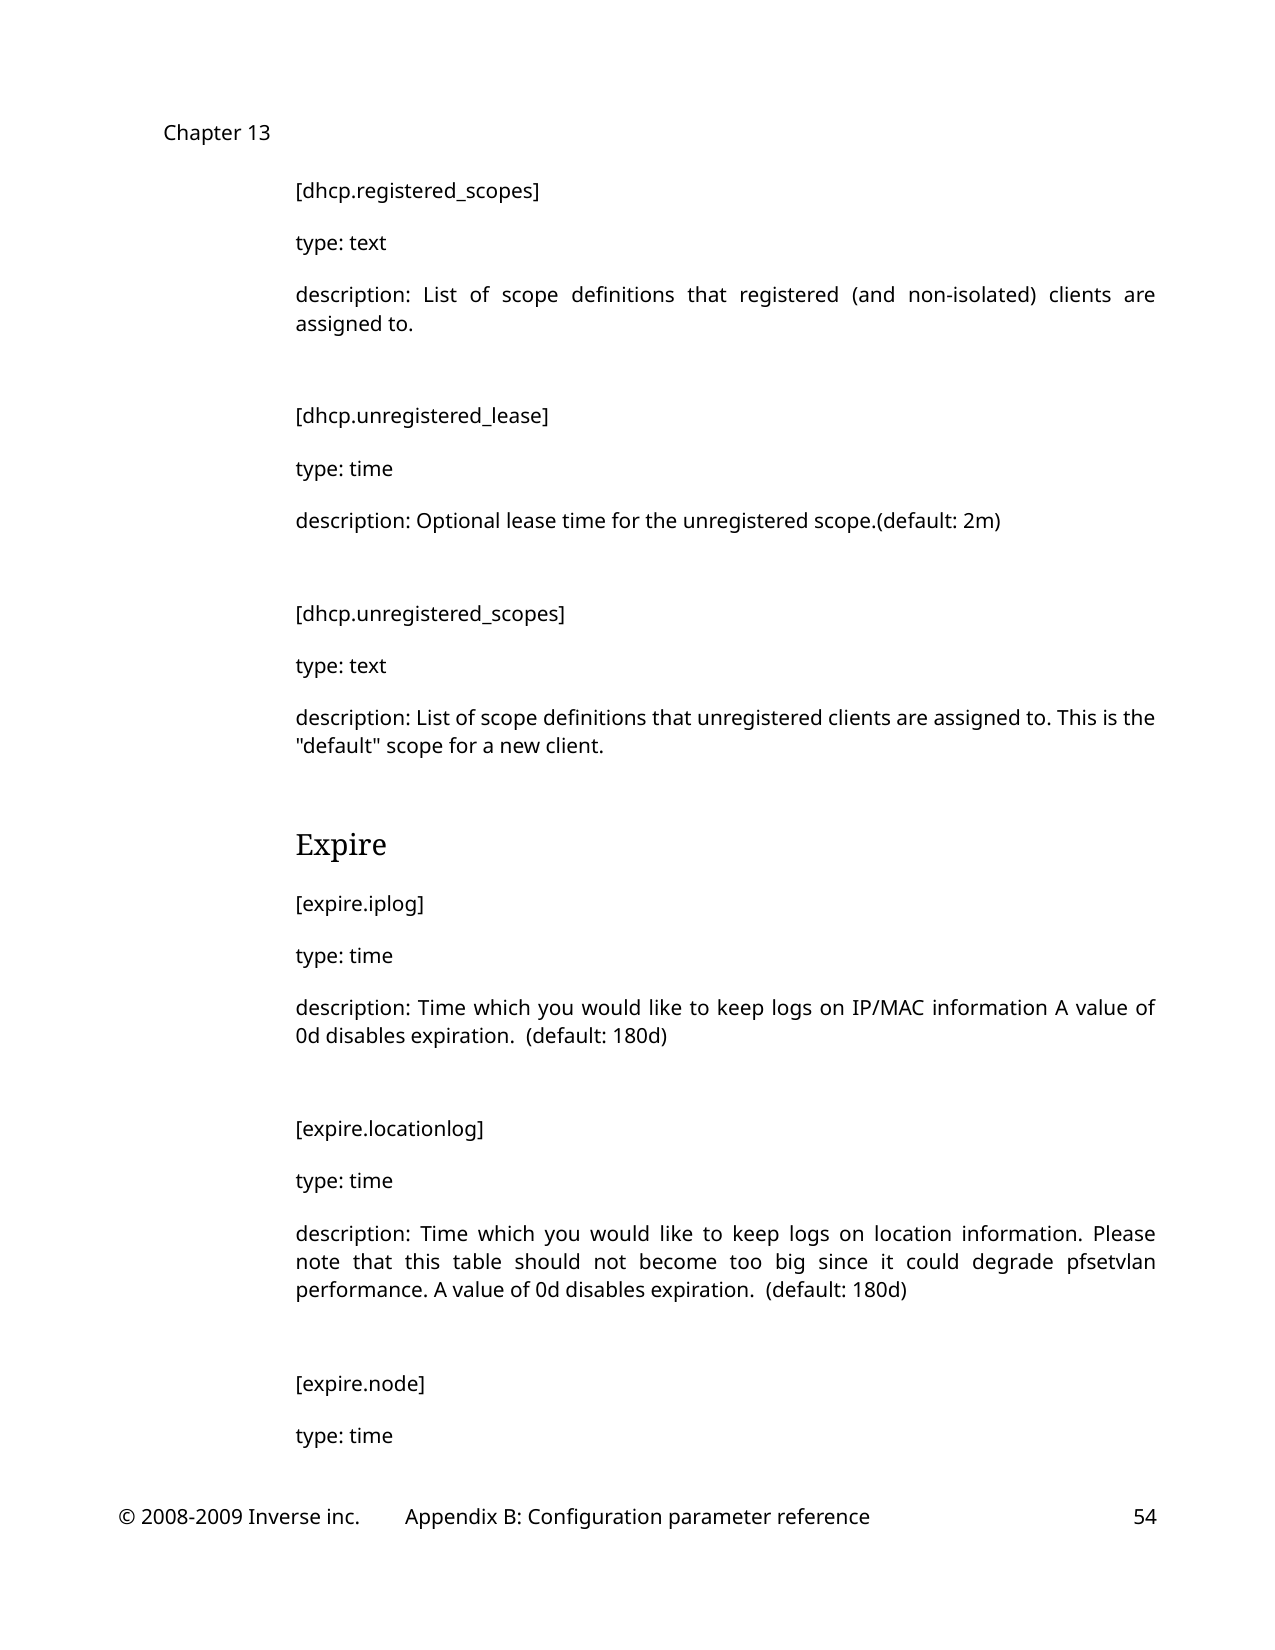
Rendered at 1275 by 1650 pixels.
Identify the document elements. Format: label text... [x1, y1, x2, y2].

text [expire.node] [295, 1369, 1157, 1397]
subtitle Expire [295, 824, 1157, 864]
text type: time [295, 454, 1157, 482]
text description: Time which you would like to keep logs on IP/MAC information A value of 0d disables expiration. (default: 180d) [295, 993, 1157, 1050]
text [dhcp.unregistered_scopes] [295, 599, 1157, 627]
text type: time [295, 1167, 1157, 1195]
text [expire.locationlog] [295, 1114, 1157, 1143]
text description: List of scope definitions that unregistered clients are assigned to. This is the "default" scope for a new client. [295, 703, 1157, 760]
text description: List of scope definitions that registered (and non-isolated) clients are assigned to. [295, 280, 1157, 337]
text description: Optional lease time for the unregistered scope.(default: 2m) [295, 506, 1157, 534]
text description: Time which you would like to keep logs on location information. Please note that this table should not become too big since it could degrade pfsetvlan performance. A value of 0d disables expiration. (default: 180d) [295, 1219, 1157, 1304]
text type: time [295, 1421, 1157, 1449]
text [dhcp.registered_scopes] [295, 176, 1157, 204]
text type: text [295, 651, 1157, 679]
text type: text [295, 228, 1157, 257]
text [expire.iplog] [295, 889, 1157, 917]
text type: time [295, 941, 1157, 969]
text [dhcp.unregistered_lease] [295, 402, 1157, 430]
